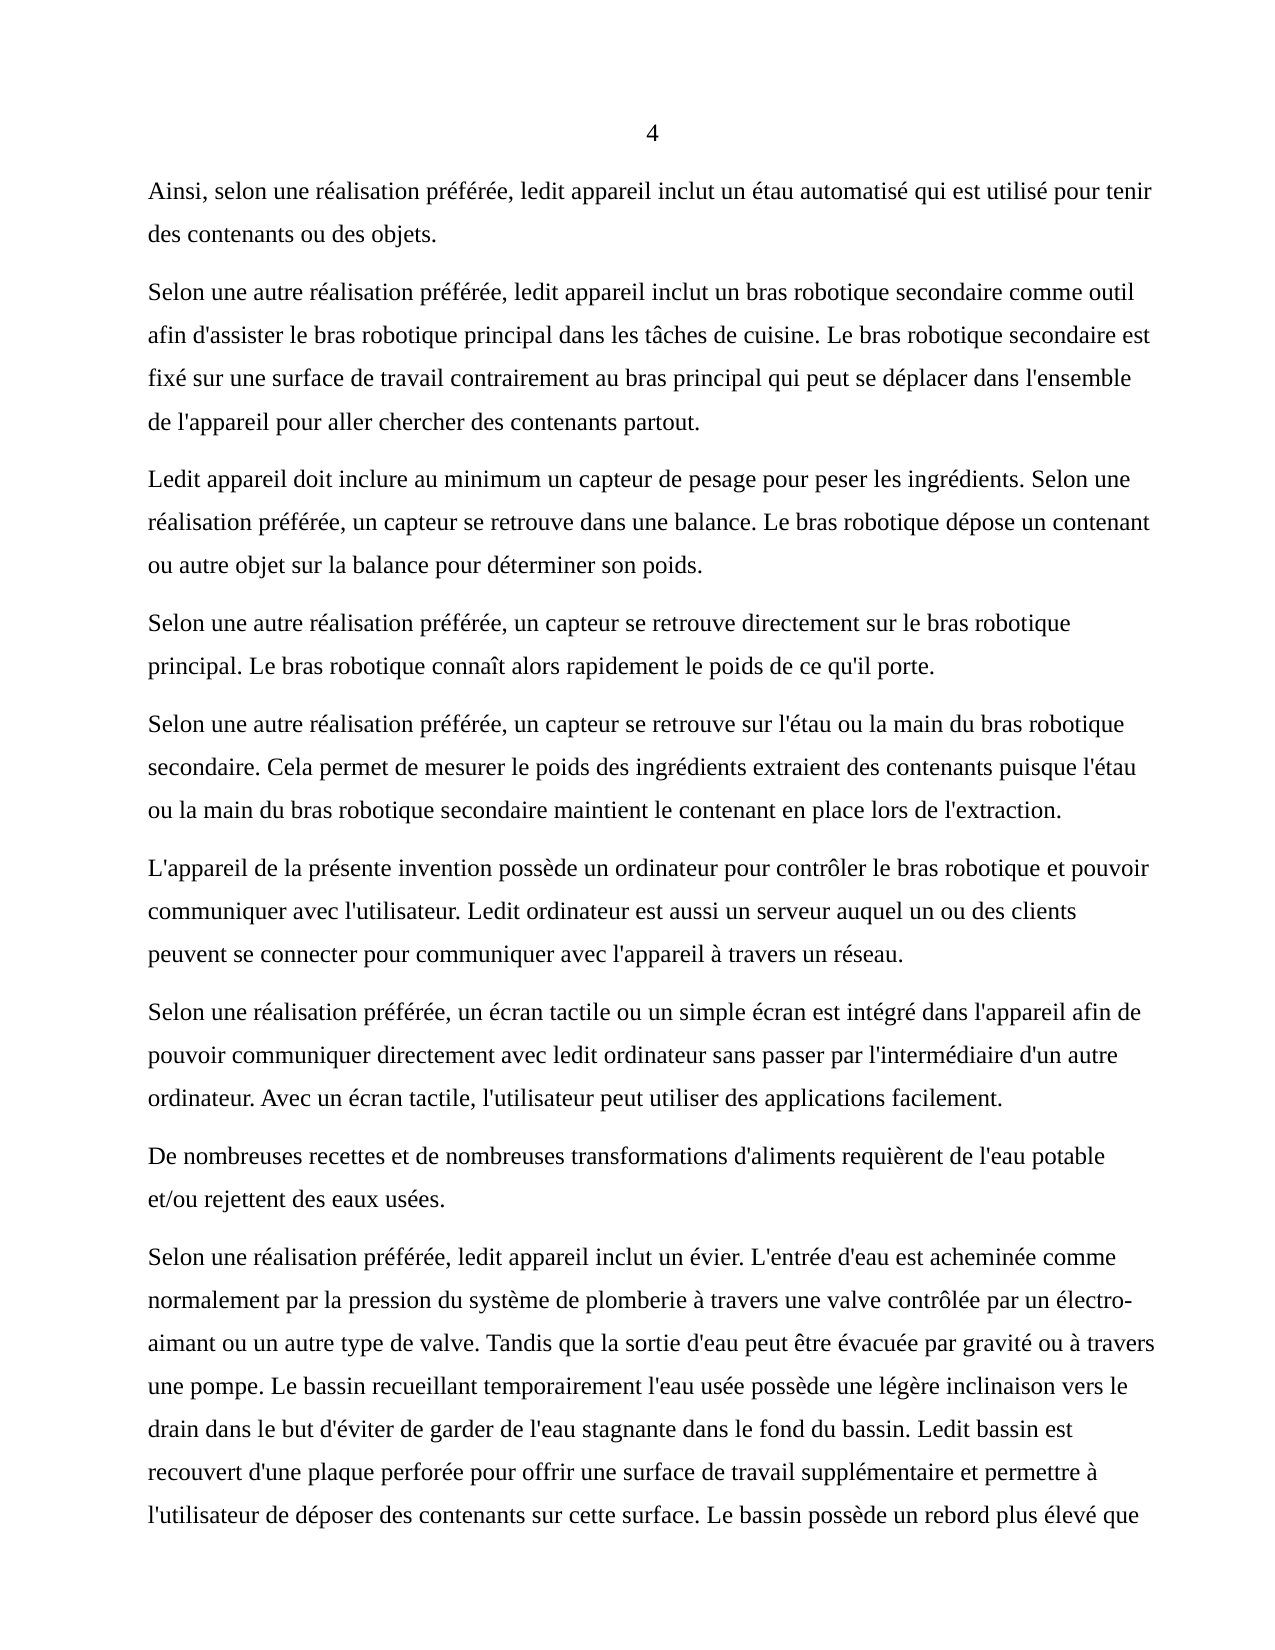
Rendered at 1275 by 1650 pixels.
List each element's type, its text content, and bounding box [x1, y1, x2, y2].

text Selon une autre réalisation préférée, un capteur se retrouve sur l'étau ou la main du bras robotique secondaire. Cela permet de mesurer le poids des ingrédients extraient des contenants puisque l'étau ou la main du bras robotique secondaire maintient le contenant en place lors de l'extraction. [148, 709, 1157, 824]
text Ledit appareil doit inclure au minimum un capteur de pesage pour peser les ingrédients. Selon une réalisation préférée, un capteur se retrouve dans une balance. Le bras robotique dépose un contenant ou autre objet sur la balance pour déterminer son poids. [148, 464, 1157, 579]
text Selon une réalisation préférée, un écran tactile ou un simple écran est intégré dans l'appareil afin de pouvoir communiquer directement avec ledit ordinateur sans passer par l'intermédiaire d'un autre ordinateur. Avec un écran tactile, l'utilisateur peut utiliser des applications facilement. [148, 997, 1157, 1112]
text L'appareil de la présente invention possède un ordinateur pour contrôler le bras robotique et pouvoir communiquer avec l'utilisateur. Ledit ordinateur est aussi un serveur auquel un ou des clients peuvent se connecter pour communiquer avec l'appareil à travers un réseau. [148, 853, 1157, 968]
text Selon une autre réalisation préférée, un capteur se retrouve directement sur le bras robotique principal. Le bras robotique connaît alors rapidement le poids de ce qu'il porte. [148, 608, 1157, 680]
text De nombreuses recettes et de nombreuses transformations d'aliments requièrent de l'eau potable et/ou rejettent des eaux usées. [148, 1141, 1157, 1213]
text Ainsi, selon une réalisation préférée, ledit appareil inclut un étau automatisé qui est utilisé pour tenir des contenants ou des objets. [148, 176, 1157, 248]
text Selon une réalisation préférée, ledit appareil inclut un évier. L'entrée d'eau est acheminée comme normalement par la pression du système de plomberie à travers une valve contrôlée par un électro-aimant ou un autre type de valve. Tandis que la sortie d'eau peut être évacuée par gravité ou à travers une pompe. Le bassin recueillant temporairement l'eau usée possède une légère inclinaison vers le drain dans le but d'éviter de garder de l'eau stagnante dans le fond du bassin. Ledit bassin est recouvert d'une plaque perforée pour offrir une surface de travail supplémentaire et permettre à l'utilisateur de déposer des contenants sur cette surface. Le bassin possède un rebord plus élevé que [148, 1242, 1157, 1529]
text Selon une autre réalisation préférée, ledit appareil inclut un bras robotique secondaire comme outil afin d'assister le bras robotique principal dans les tâches de cuisine. Le bras robotique secondaire est fixé sur une surface de travail contrairement au bras principal qui peut se déplacer dans l'ensemble de l'appareil pour aller chercher des contenants partout. [148, 277, 1157, 435]
